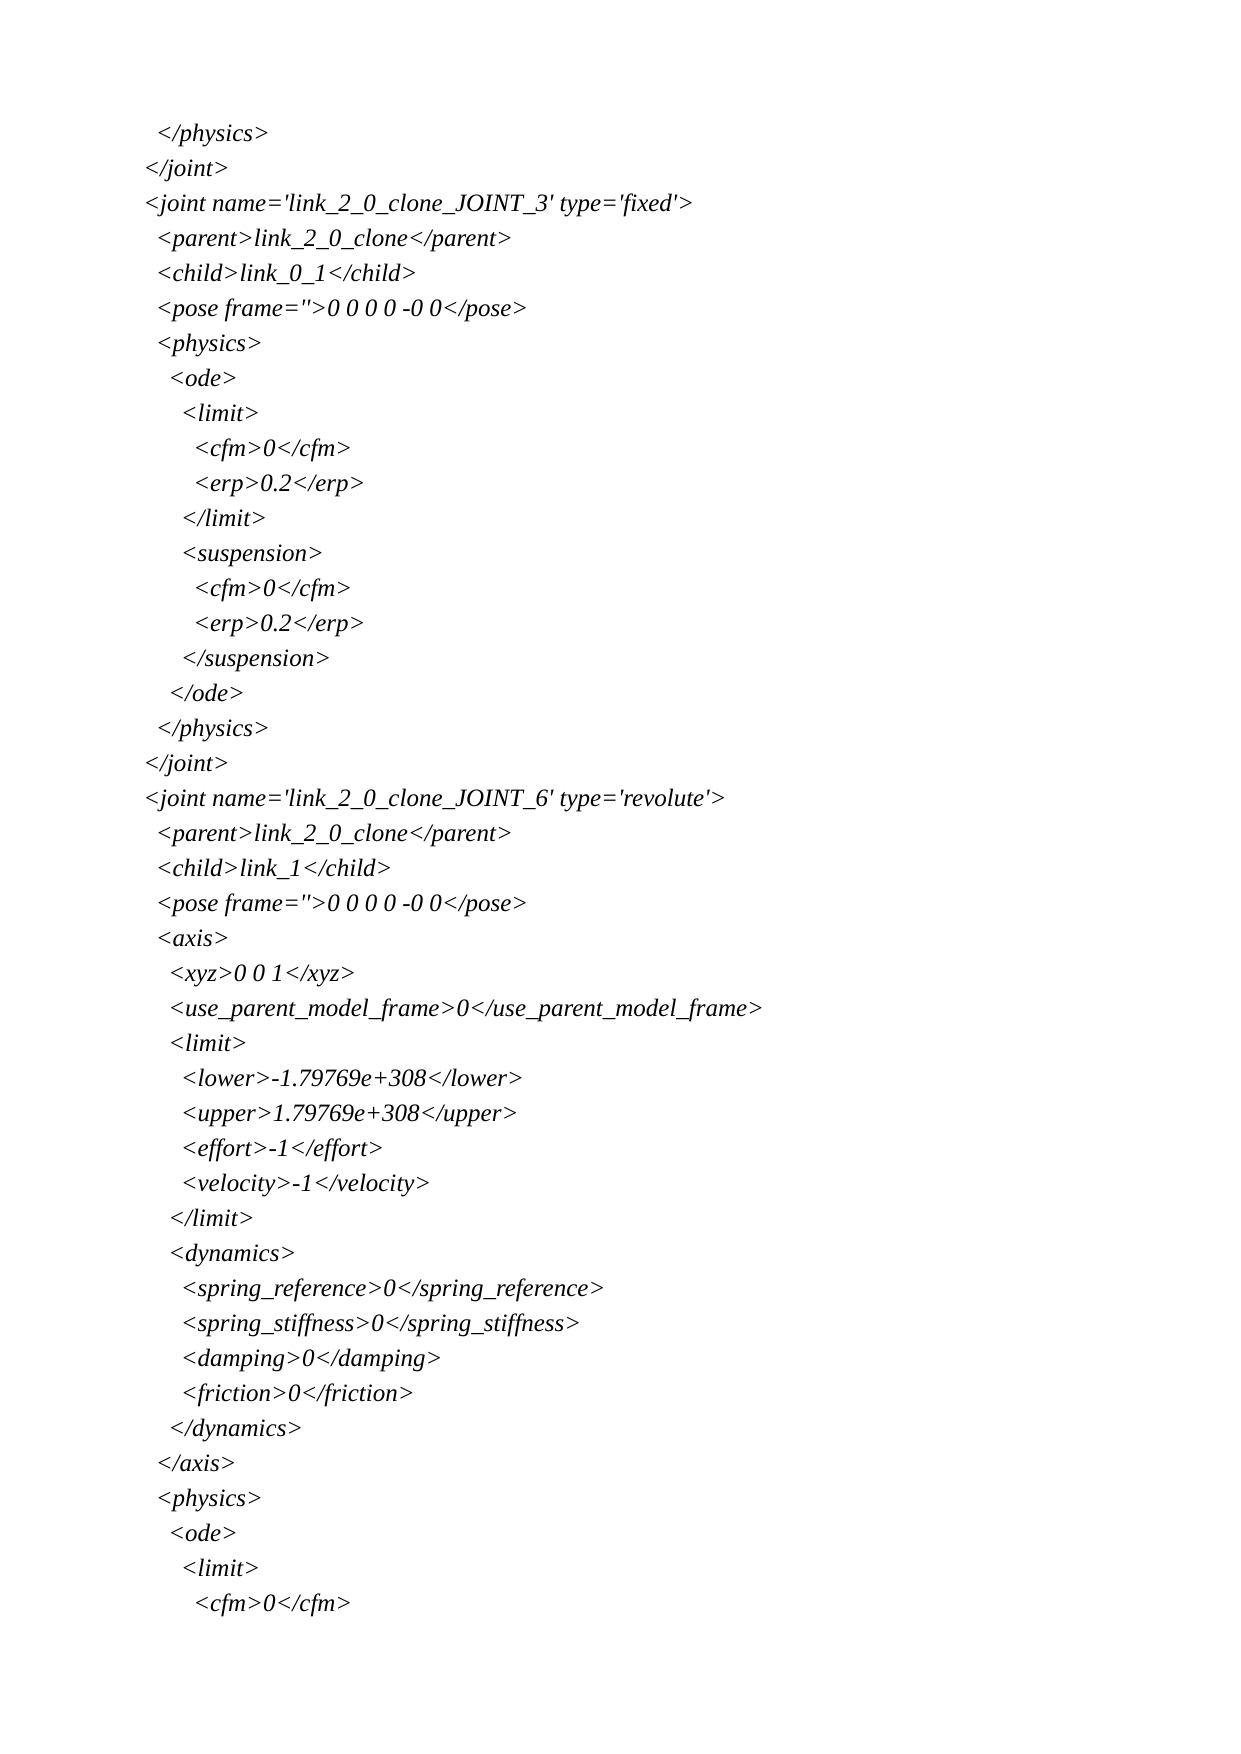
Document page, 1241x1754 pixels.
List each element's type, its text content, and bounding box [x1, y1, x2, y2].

text <erp>0.2</erp> [118, 608, 1122, 637]
text <physics> [118, 1483, 1122, 1512]
text <limit> [118, 398, 1122, 427]
text <parent>link_2_0_clone</parent> [118, 818, 1122, 847]
text <xyz>0 0 1</xyz> [118, 958, 1122, 987]
text <friction>0</friction> [118, 1378, 1122, 1407]
text <upper>1.79769e+308</upper> [118, 1098, 1122, 1127]
text </suspension> [118, 643, 1122, 672]
text <pose frame=''>0 0 0 0 -0 0</pose> [118, 293, 1122, 322]
text <pose frame=''>0 0 0 0 -0 0</pose> [118, 888, 1122, 917]
text </joint> [118, 153, 1122, 182]
text <joint name='link_2_0_clone_JOINT_3' type='fixed'> [118, 188, 1122, 217]
text <limit> [118, 1553, 1122, 1582]
text <parent>link_2_0_clone</parent> [118, 223, 1122, 252]
text </limit> [118, 1203, 1122, 1232]
text </axis> [118, 1448, 1122, 1477]
text <damping>0</damping> [118, 1343, 1122, 1372]
text </ode> [118, 678, 1122, 707]
text <cfm>0</cfm> [118, 1588, 1122, 1617]
text <velocity>-1</velocity> [118, 1168, 1122, 1197]
text <ode> [118, 363, 1122, 392]
text </joint> [118, 748, 1122, 777]
text <child>link_0_1</child> [118, 258, 1122, 287]
text <cfm>0</cfm> [118, 433, 1122, 462]
text <limit> [118, 1028, 1122, 1057]
text <axis> [118, 923, 1122, 952]
text </physics> [118, 713, 1122, 742]
text <effort>-1</effort> [118, 1133, 1122, 1162]
text <joint name='link_2_0_clone_JOINT_6' type='revolute'> [118, 783, 1122, 812]
text <spring_reference>0</spring_reference> [118, 1273, 1122, 1302]
text </physics> [118, 118, 1122, 147]
text </limit> [118, 503, 1122, 532]
text <spring_stiffness>0</spring_stiffness> [118, 1308, 1122, 1337]
text <use_parent_model_frame>0</use_parent_model_frame> [118, 993, 1122, 1022]
text <suspension> [118, 538, 1122, 567]
text <ode> [118, 1518, 1122, 1547]
text <dynamics> [118, 1238, 1122, 1267]
text <cfm>0</cfm> [118, 573, 1122, 602]
text <lower>-1.79769e+308</lower> [118, 1063, 1122, 1092]
text <physics> [118, 328, 1122, 357]
text </dynamics> [118, 1413, 1122, 1442]
text <erp>0.2</erp> [118, 468, 1122, 497]
text <child>link_1</child> [118, 853, 1122, 882]
